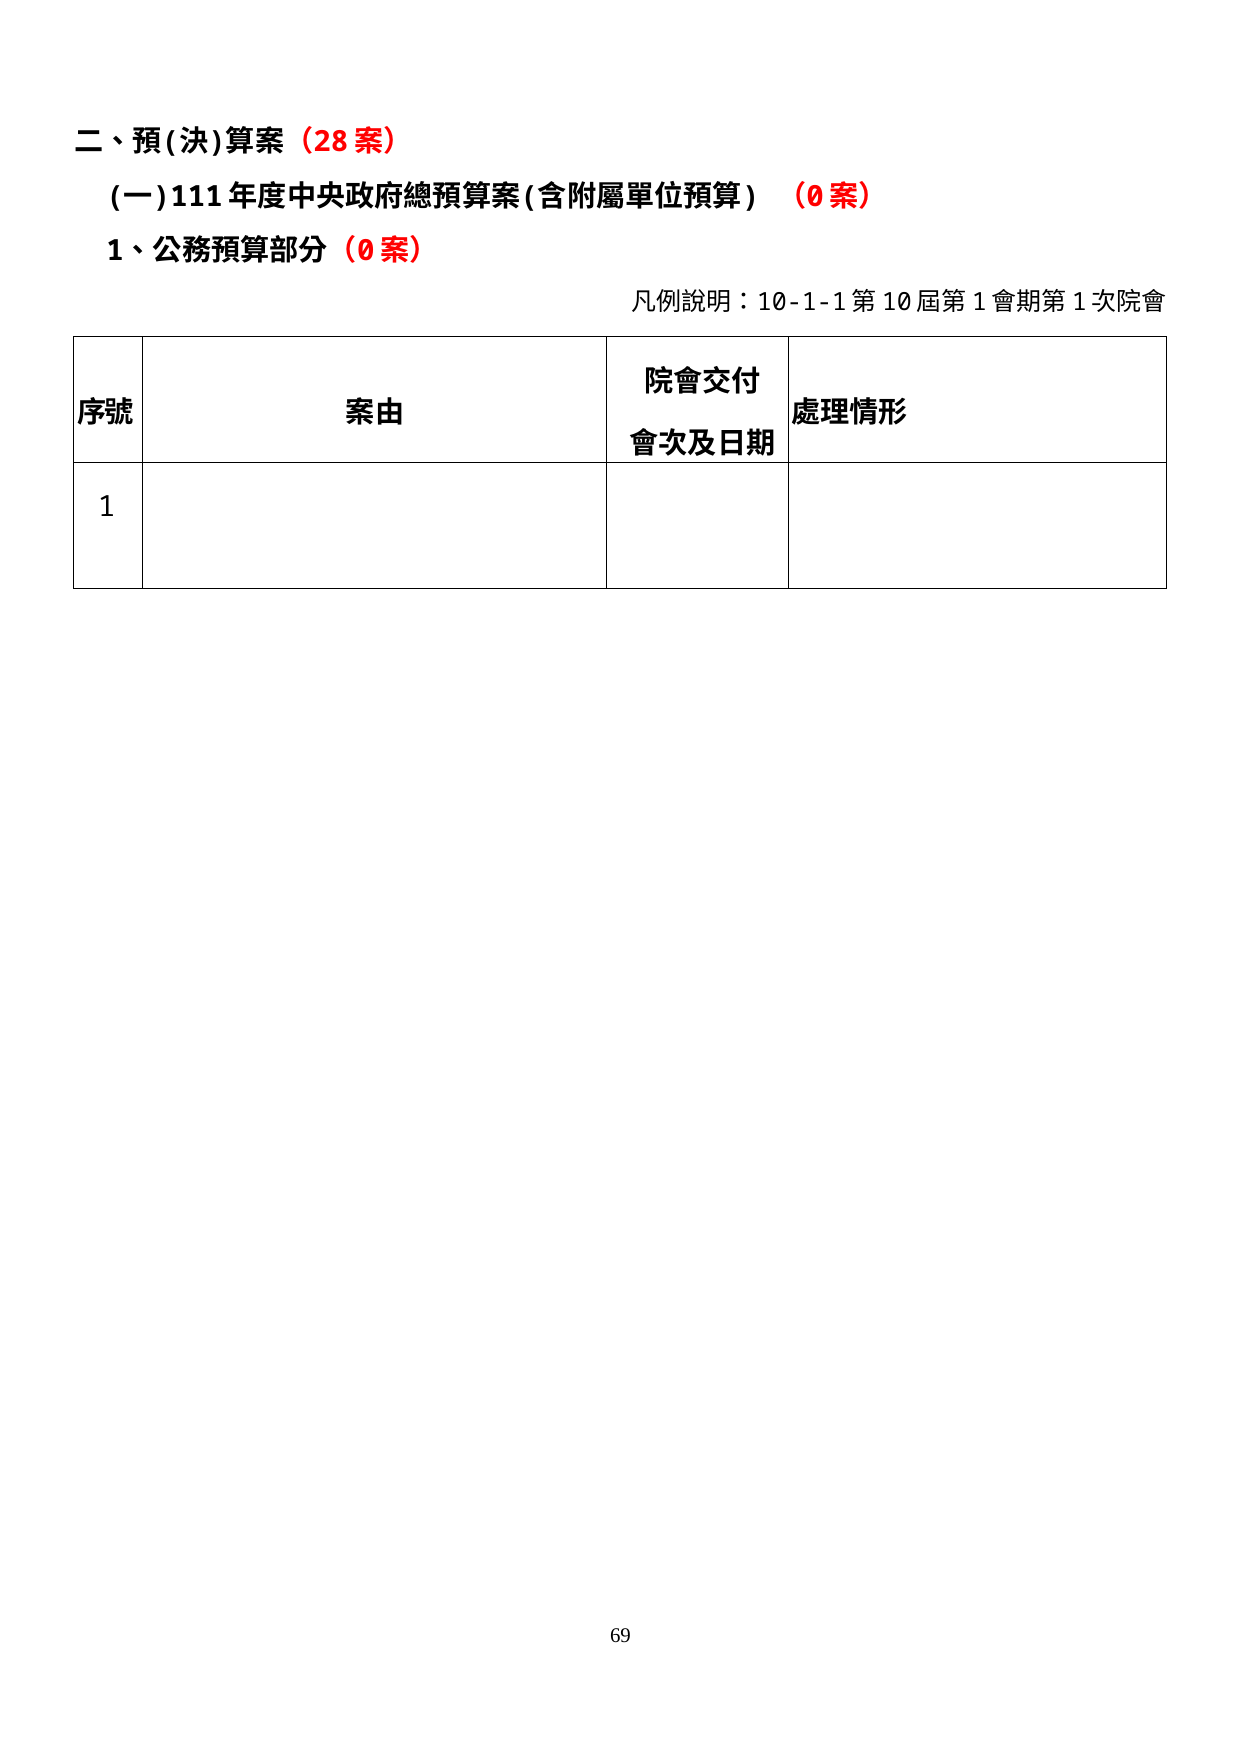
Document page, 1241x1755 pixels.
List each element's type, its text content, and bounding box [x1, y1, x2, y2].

text (一)111年度中央政府總預算案(含附屬單位預算) （0案） [74, 173, 1166, 214]
table_header 院會交付 會次及日期 [607, 337, 788, 462]
text 1、公務預算部分（0案） [74, 227, 1166, 268]
table_cell [789, 463, 1166, 588]
text 凡例說明：10-1-1第10屆第1會期第1次院會 [74, 281, 1166, 317]
text 二、預(決)算案（28案） [74, 118, 1166, 160]
table_header 處理情形 [789, 337, 1166, 462]
table_cell [74, 463, 142, 588]
table_header 案由 [143, 337, 606, 462]
table_header 序號 [74, 337, 142, 462]
table_cell [607, 463, 788, 588]
table_cell [143, 463, 606, 588]
